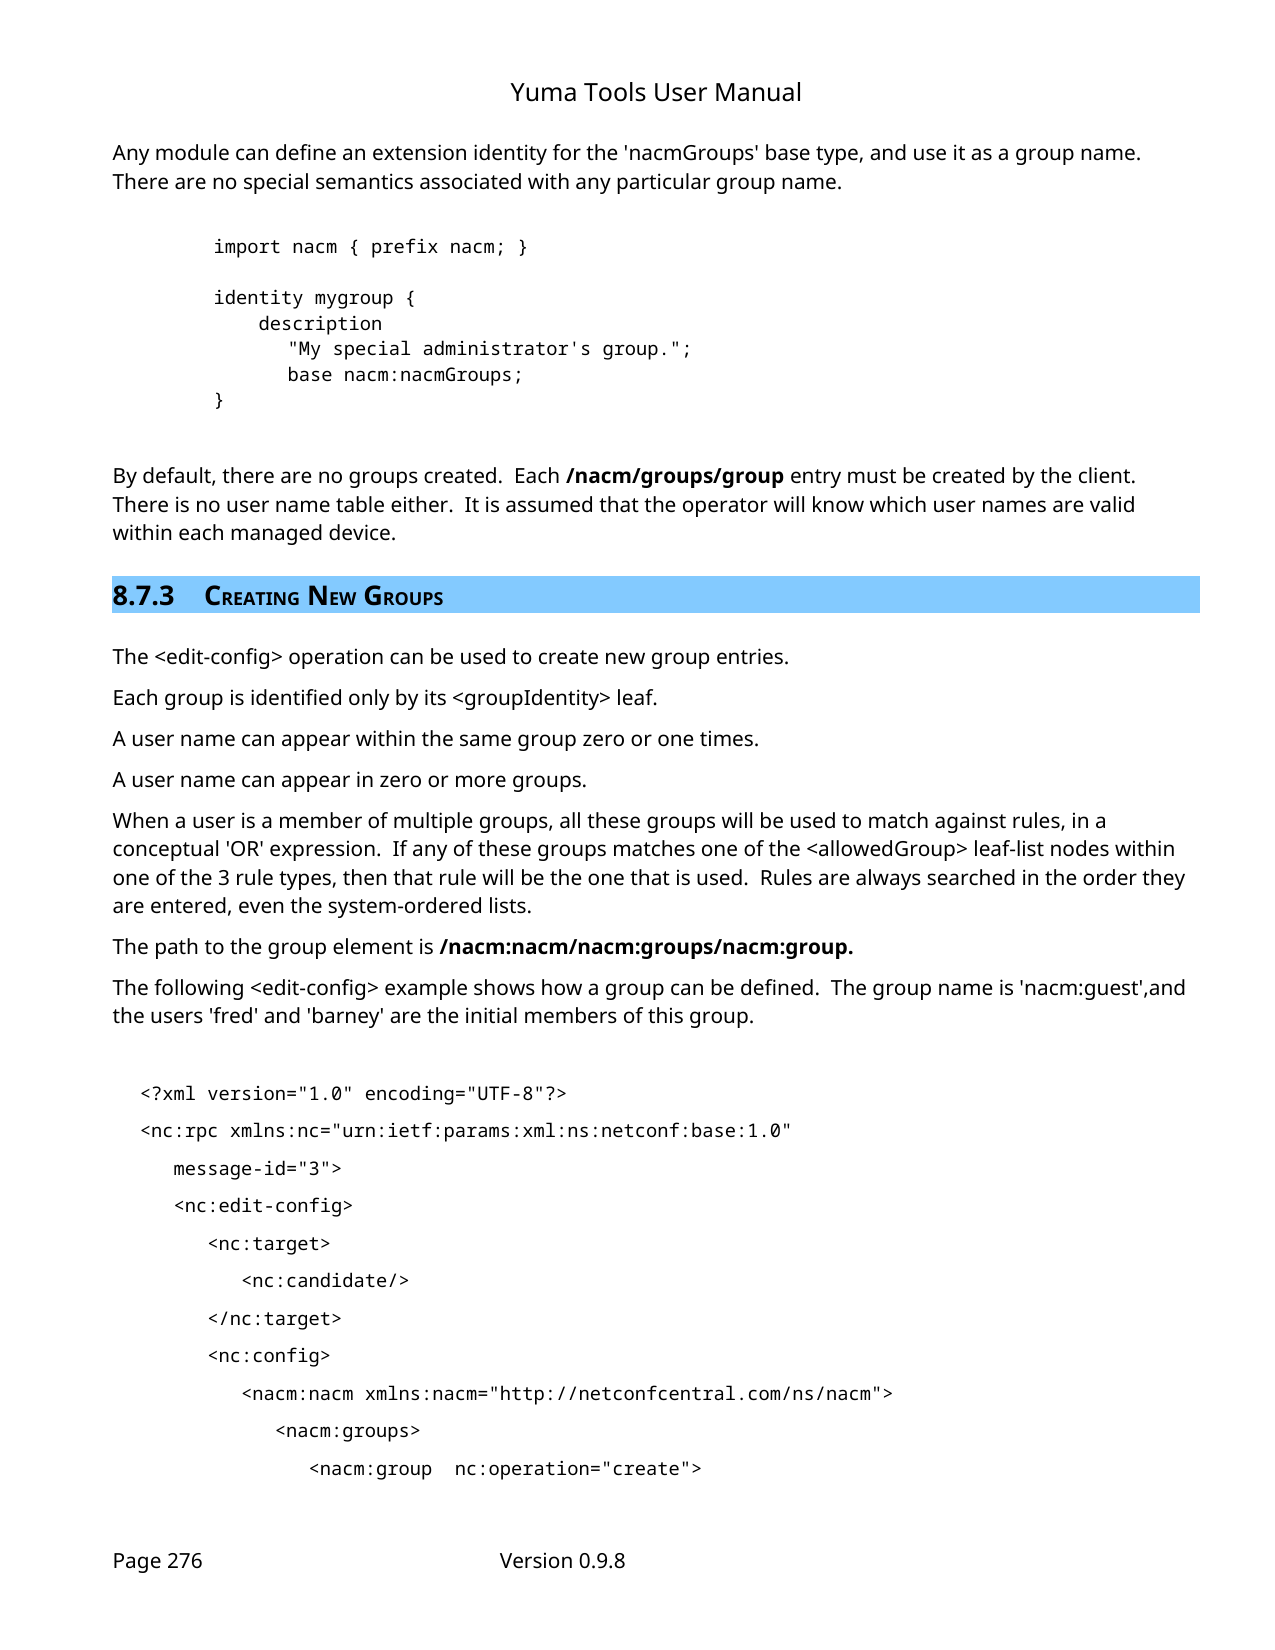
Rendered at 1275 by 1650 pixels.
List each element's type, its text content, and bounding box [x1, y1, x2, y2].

text <nacm:nacm xmlns:nacm="http://netconfcentral.com/ns/nacm"> [139, 1380, 1200, 1405]
text <nacm:groups> [139, 1417, 1200, 1443]
text A user name can appear within the same group zero or one times. [112, 724, 1200, 752]
text By default, there are no groups created. Each /nacm/groups/group entry must be created by the client. There is no user name table either. It is assumed that the operator will know which user names are valid within each managed device. [112, 462, 1200, 547]
text Any module can define an extension identity for the 'nacmGroups' base type, and use it as a group name. There are no special semantics associated with any particular group name. [112, 138, 1200, 195]
text A user name can appear in zero or more groups. [112, 765, 1200, 793]
text <nc:rpc xmlns:nc="urn:ietf:params:xml:ns:netconf:base:1.0" [139, 1117, 1200, 1143]
text <nc:target> [139, 1230, 1200, 1255]
text <nc:edit-config> [139, 1192, 1200, 1218]
text <nc:config> [139, 1342, 1200, 1368]
subtitle Creating New Groups [112, 576, 1200, 613]
text <nacm:group nc:operation="create"> [139, 1455, 1200, 1480]
text The <edit-config> operation can be used to create new group entries. [112, 642, 1200, 671]
text When a user is a member of multiple groups, all these groups will be used to match against rules, in a conceptual 'OR' expression. If any of these groups matches one of the <allowedGroup> leaf-list nodes within one of the 3 rule types, then that rule will be the one that is used. Rules are always searched in the order they are entered, even the system-ordered lists. [112, 806, 1200, 919]
text <?xml version="1.0" encoding="UTF-8"?> [139, 1080, 1200, 1105]
text </nc:target> [139, 1305, 1200, 1330]
text message-id="3"> [139, 1155, 1200, 1180]
text <nc:candidate/> [139, 1267, 1200, 1293]
text The following <edit-config> example shows how a group can be defined. The group name is 'nacm:guest',and the users 'fred' and 'barney' are the initial members of this group. [112, 973, 1200, 1030]
text The path to the group element is /nacm:nacm/nacm:groups/nacm:group. [112, 932, 1200, 961]
text Each group is identified only by its <groupIdentity> leaf. [112, 683, 1200, 711]
text import nacm { prefix nacm; } identity mygroup { description "My special administrator's group."; base nacm:nacmGroups; } [139, 208, 1200, 412]
